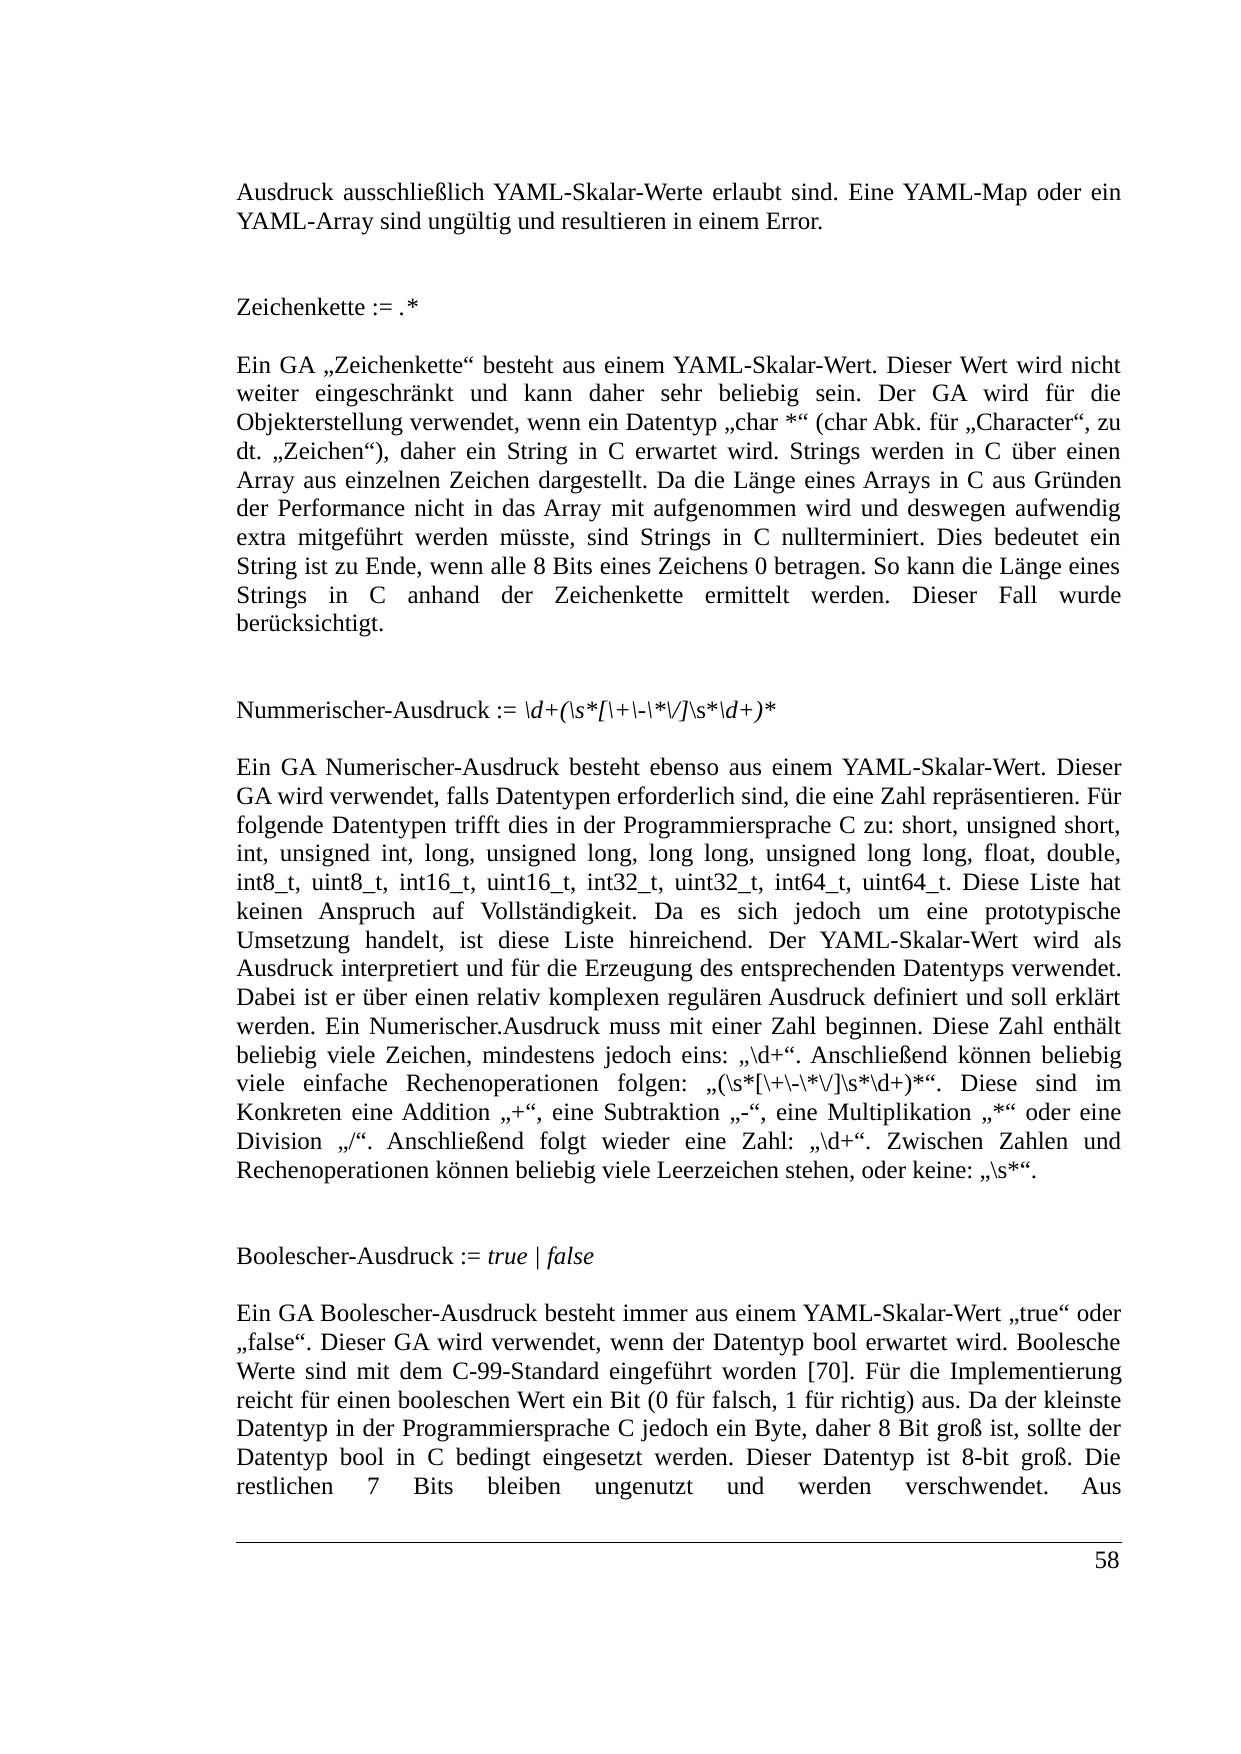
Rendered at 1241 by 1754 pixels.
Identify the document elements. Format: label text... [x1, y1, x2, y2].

text Zeichenkette := .* [236, 292, 1122, 321]
text Nummerischer-Ausdruck := \d+(\s*[\+\-\*\/]\s*\d+)* [236, 695, 1122, 723]
text Ein GA Numerischer-Ausdruck besteht ebenso aus einem YAML-Skalar-Wert. Dieser GA wird verwendet, falls Datentypen erforderlich sind, die eine Zahl repräsentieren. Für folgende Datentypen trifft dies in der Programmiersprache C zu: short, unsigned short, int, unsigned int, long, unsigned long, long long, unsigned long long, float, double, int8_t, uint8_t, int16_t, uint16_t, int32_t, uint32_t, int64_t, uint64_t. Diese Liste hat keinen Anspruch auf Vollständigkeit. Da es sich jedoch um eine prototypische Umsetzung handelt, ist diese Liste hinreichend. Der YAML-Skalar-Wert wird als Ausdruck interpretiert und für die Erzeugung des entsprechenden Datentyps verwendet. Dabei ist er über einen relativ komplexen regulären Ausdruck definiert und soll erklärt werden. Ein Numerischer.Ausdruck muss mit einer Zahl beginnen. Diese Zahl enthält beliebig viele Zeichen, mindestens jedoch eins: „\d+“. Anschließend können beliebig viele einfache Rechenoperationen folgen: „(\s*[\+\-\*\/]\s*\d+)*“. Diese sind im Konkreten eine Addition „+“, eine Subtraktion „-“, eine Multiplikation „*“ oder eine Division „/“. Anschließend folgt wieder eine Zahl: „\d+“. Zwischen Zahlen und Rechenoperationen können beliebig viele Leerzeichen stehen, oder keine: „\s*“. [236, 752, 1122, 1183]
text Ein GA Boolescher-Ausdruck besteht immer aus einem YAML-Skalar-Wert „true“ oder „false“. Dieser GA wird verwendet, wenn der Datentyp bool erwartet wird. Boolesche Werte sind mit dem C-99-Standard eingeführt worden [70]. Für die Implementierung reicht für einen booleschen Wert ein Bit (0 für falsch, 1 für richtig) aus. Da der kleinste Datentyp in der Programmiersprache C jedoch ein Byte, daher 8 Bit groß ist, sollte der Datentyp bool in C bedingt eingesetzt werden. Dieser Datentyp ist 8-bit groß. Die restlichen 7 Bits bleiben ungenutzt und werden verschwendet. Aus [236, 1298, 1122, 1500]
text Boolescher-Ausdruck := true | false [236, 1241, 1122, 1270]
text Ausdruck ausschließlich YAML-Skalar-Werte erlaubt sind. Eine YAML-Map oder ein YAML-Array sind ungültig und resultieren in einem Error. [236, 177, 1122, 235]
text Ein GA „Zeichenkette“ besteht aus einem YAML-Skalar-Wert. Dieser Wert wird nicht weiter eingeschränkt und kann daher sehr beliebig sein. Der GA wird für die Objekterstellung verwendet, wenn ein Datentyp „char *“ (char Abk. für „Character“, zu dt. „Zeichen“), daher ein String in C erwartet wird. Strings werden in C über einen Array aus einzelnen Zeichen dargestellt. Da die Länge eines Arrays in C aus Gründen der Performance nicht in das Array mit aufgenommen wird und deswegen aufwendig extra mitgeführt werden müsste, sind Strings in C nullterminiert. Dies bedeutet ein String ist zu Ende, wenn alle 8 Bits eines Zeichens 0 betragen. So kann die Länge eines Strings in C anhand der Zeichenkette ermittelt werden. Dieser Fall wurde berücksichtigt. [236, 350, 1122, 637]
